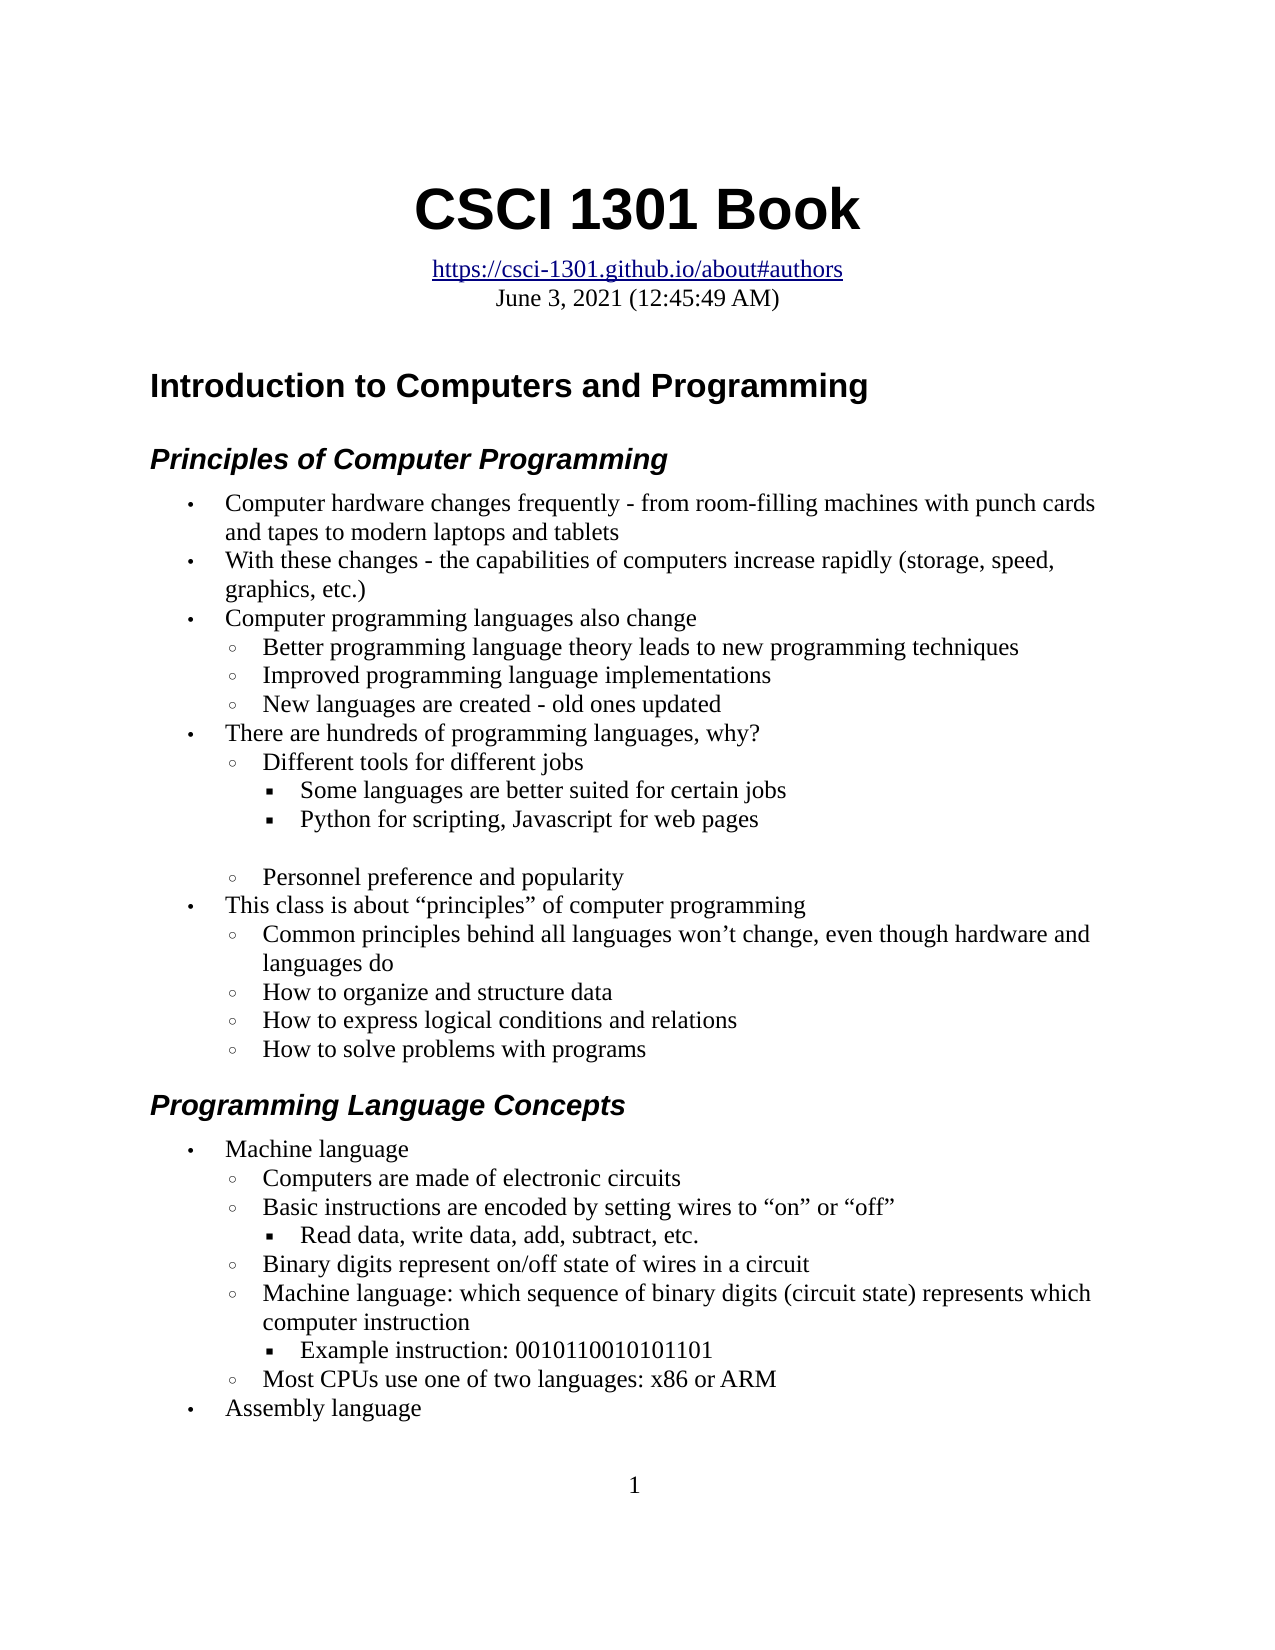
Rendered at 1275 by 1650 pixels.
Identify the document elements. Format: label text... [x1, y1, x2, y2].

subtitle Introduction to Computers and Programming [150, 366, 1125, 404]
list Read data, write data, add, subtract, etc. [262, 1220, 1125, 1249]
list This class is about “principles” of computer programming [187, 891, 1125, 919]
text June 3, 2021 (12:45:49 AM) [150, 283, 1125, 312]
list Computers are made of electronic circuits [225, 1163, 1125, 1192]
text https://csci-1301.github.io/about#authors [150, 254, 1125, 283]
list Computer programming languages also change [187, 603, 1125, 632]
list Machine language: which sequence of binary digits (circuit state) represents which computer instruction [225, 1278, 1125, 1335]
list Different tools for different jobs [225, 747, 1125, 776]
list Better programming language theory leads to new programming techniques [225, 632, 1125, 661]
list Improved programming language implementations [225, 661, 1125, 689]
list Basic instructions are encoded by setting wires to “on” or “off” [225, 1192, 1125, 1220]
list Assembly language [187, 1393, 1125, 1422]
list How to solve problems with programs [225, 1034, 1125, 1063]
list Computer hardware changes frequently - from room-filling machines with punch cards and tapes to modern laptops and tablets [187, 488, 1125, 546]
list How to express logical conditions and relations [225, 1006, 1125, 1034]
list How to organize and structure data [225, 977, 1125, 1006]
list New languages are created - old ones updated [225, 689, 1125, 718]
list Common principles behind all languages won’t change, even though hardware and languages do [225, 919, 1125, 977]
list Example instruction: 0010110010101101 [262, 1335, 1125, 1364]
title CSCI 1301 Book [150, 175, 1125, 242]
subtitle Principles of Computer Programming [150, 442, 1125, 476]
list Binary digits represent on/off state of wires in a circuit [225, 1249, 1125, 1278]
list With these changes - the capabilities of computers increase rapidly (storage, speed, graphics, etc.) [187, 546, 1125, 603]
subtitle Programming Language Concepts [150, 1088, 1125, 1122]
list Most CPUs use one of two languages: x86 or ARM [225, 1364, 1125, 1393]
list There are hundreds of programming languages, why? [187, 718, 1125, 747]
list Personnel preference and popularity [225, 862, 1125, 891]
list Python for scripting, Javascript for web pages [262, 804, 1125, 862]
list Some languages are better suited for certain jobs [262, 776, 1125, 804]
list Machine language [187, 1134, 1125, 1163]
